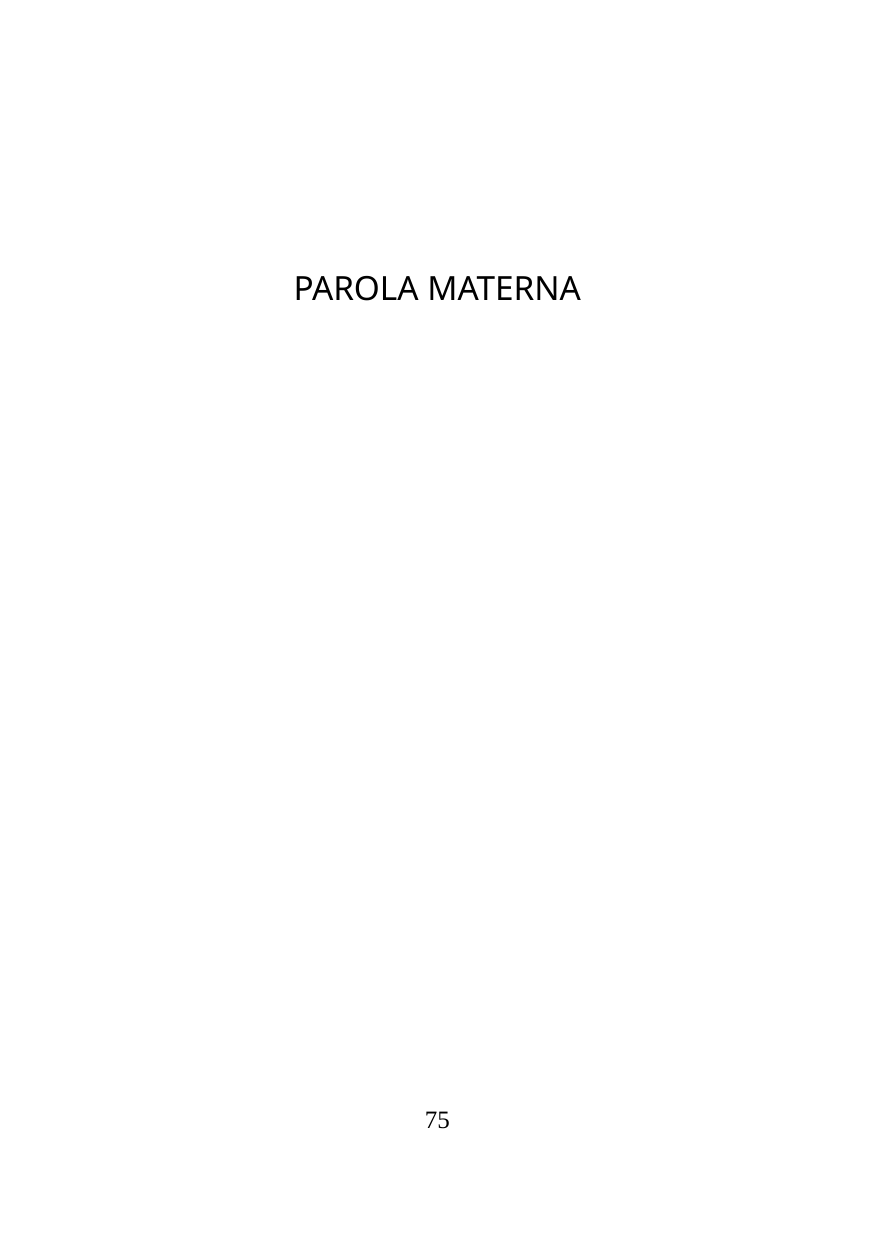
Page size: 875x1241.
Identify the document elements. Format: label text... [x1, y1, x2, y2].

subtitle PAROLA MATERNA [106, 265, 768, 310]
